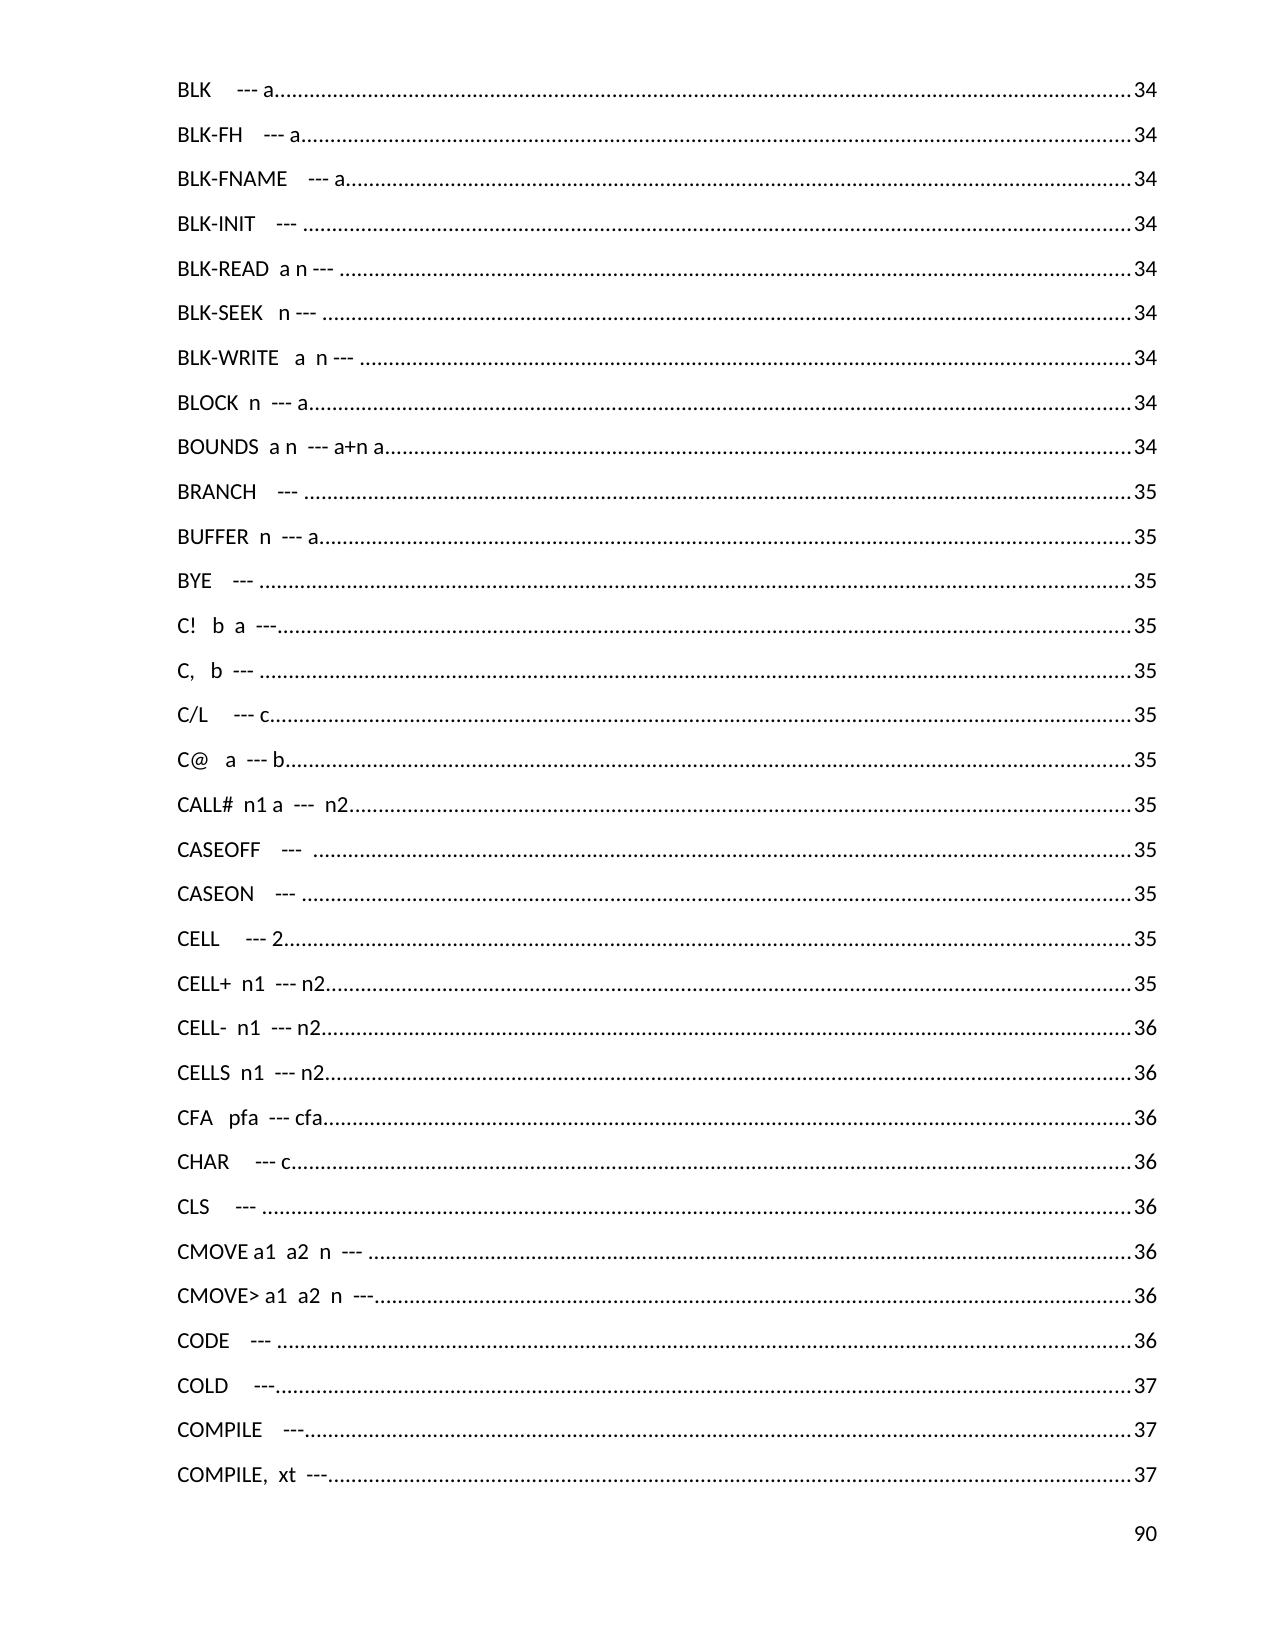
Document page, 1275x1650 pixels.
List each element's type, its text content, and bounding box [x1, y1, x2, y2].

text CHAR --- c 36 [177, 1147, 1157, 1176]
text BLK --- a 34 [177, 75, 1157, 103]
text C, b --- 35 [177, 656, 1157, 684]
text BLOCK n --- a 34 [177, 388, 1157, 416]
text COMPILE, xt --- 37 [177, 1460, 1157, 1488]
text CMOVE a1 a2 n --- 36 [177, 1237, 1157, 1265]
text BYE --- 35 [177, 567, 1157, 594]
text CODE --- 36 [177, 1326, 1157, 1354]
text CELLS n1 --- n2 36 [177, 1058, 1157, 1086]
text CALL# n1 a --- n2 35 [177, 790, 1157, 818]
text BLK-INIT --- 34 [177, 209, 1157, 237]
text CMOVE> a1 a2 n --- 36 [177, 1282, 1157, 1309]
text BLK-FNAME --- a 34 [177, 164, 1157, 192]
text BLK-FH --- a 34 [177, 120, 1157, 148]
text CELL- n1 --- n2 36 [177, 1013, 1157, 1041]
text BLK-SEEK n --- 34 [177, 298, 1157, 326]
text C/L --- c 35 [177, 701, 1157, 729]
text CASEOFF --- 35 [177, 835, 1157, 863]
text COLD --- 37 [177, 1371, 1157, 1399]
text CLS --- 36 [177, 1192, 1157, 1220]
text BRANCH --- 35 [177, 477, 1157, 505]
text CELL --- 2 35 [177, 924, 1157, 952]
text CELL+ n1 --- n2 35 [177, 969, 1157, 997]
text BUFFER n --- a 35 [177, 522, 1157, 550]
text BOUNDS a n --- a+n a 34 [177, 432, 1157, 461]
text C! b a --- 35 [177, 611, 1157, 639]
text CFA pfa --- cfa 36 [177, 1103, 1157, 1131]
text COMPILE --- 37 [177, 1416, 1157, 1444]
text BLK-READ a n --- 34 [177, 254, 1157, 282]
text C@ a --- b 35 [177, 745, 1157, 773]
text BLK-WRITE a n --- 34 [177, 343, 1157, 371]
text CASEON --- 35 [177, 879, 1157, 907]
